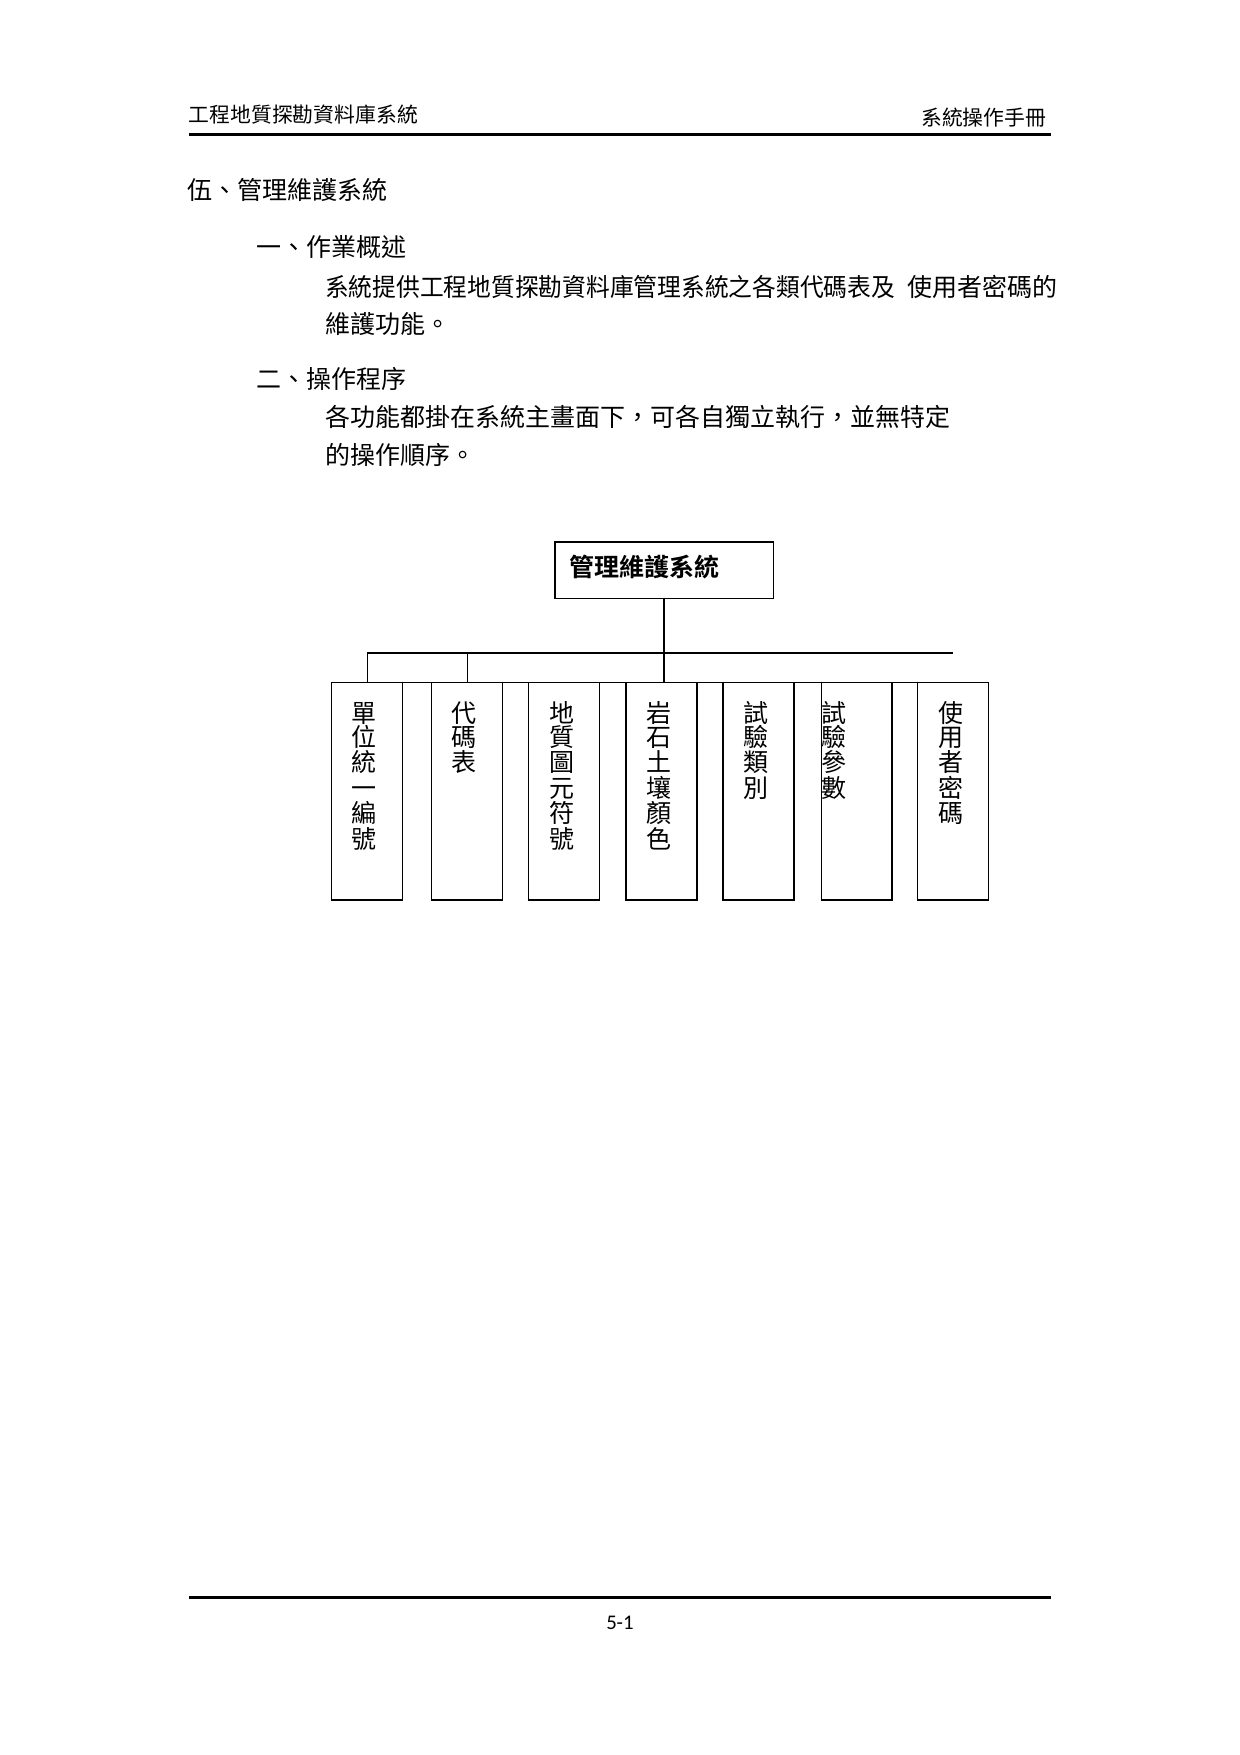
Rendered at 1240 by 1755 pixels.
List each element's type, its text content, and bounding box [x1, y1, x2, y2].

text 系統提供工程地質探勘資料庫管理系統之各類代碼表及 使用者密碼的維護功能。 [325, 266, 1064, 341]
text 一、作業概述 [256, 226, 1064, 264]
table_header [332, 541, 554, 598]
table_cell 代 碼 表 [432, 683, 502, 899]
table_cell 試 驗 參 數 [822, 683, 891, 899]
table_cell [566, 654, 663, 682]
text 二、操作程序 [256, 358, 1064, 396]
table_cell [698, 683, 722, 899]
text 各功能都掛在系統主畫面下，可各自獨立執行，並無特定 [325, 396, 1064, 434]
table_cell 試 驗 類 別 [724, 683, 793, 899]
table_cell 岩 石 土 壤 顏 色 [627, 683, 696, 899]
table_cell 地 質 圖 元 符 號 [529, 683, 599, 899]
subtitle 伍、管理維護系統 [187, 171, 1064, 207]
table_cell [760, 654, 858, 682]
table_cell [665, 598, 988, 652]
table_cell [403, 683, 431, 899]
table_cell 使 用 者 密 碼 [918, 683, 988, 899]
text 的操作順序。 [325, 434, 1064, 472]
table_cell 單 位 統 一 編 號 [332, 683, 402, 899]
table_cell [795, 683, 821, 899]
table_cell [858, 654, 953, 682]
table_header 管理維護系統 [556, 543, 773, 598]
table_cell [893, 683, 917, 899]
table_header [774, 541, 988, 598]
table_cell [468, 654, 566, 682]
table_cell [332, 598, 663, 652]
table_cell [953, 652, 988, 682]
table_cell [332, 652, 367, 682]
table_cell [600, 683, 625, 899]
table_cell [665, 654, 760, 682]
table_cell [503, 683, 528, 899]
table_cell [368, 654, 467, 682]
